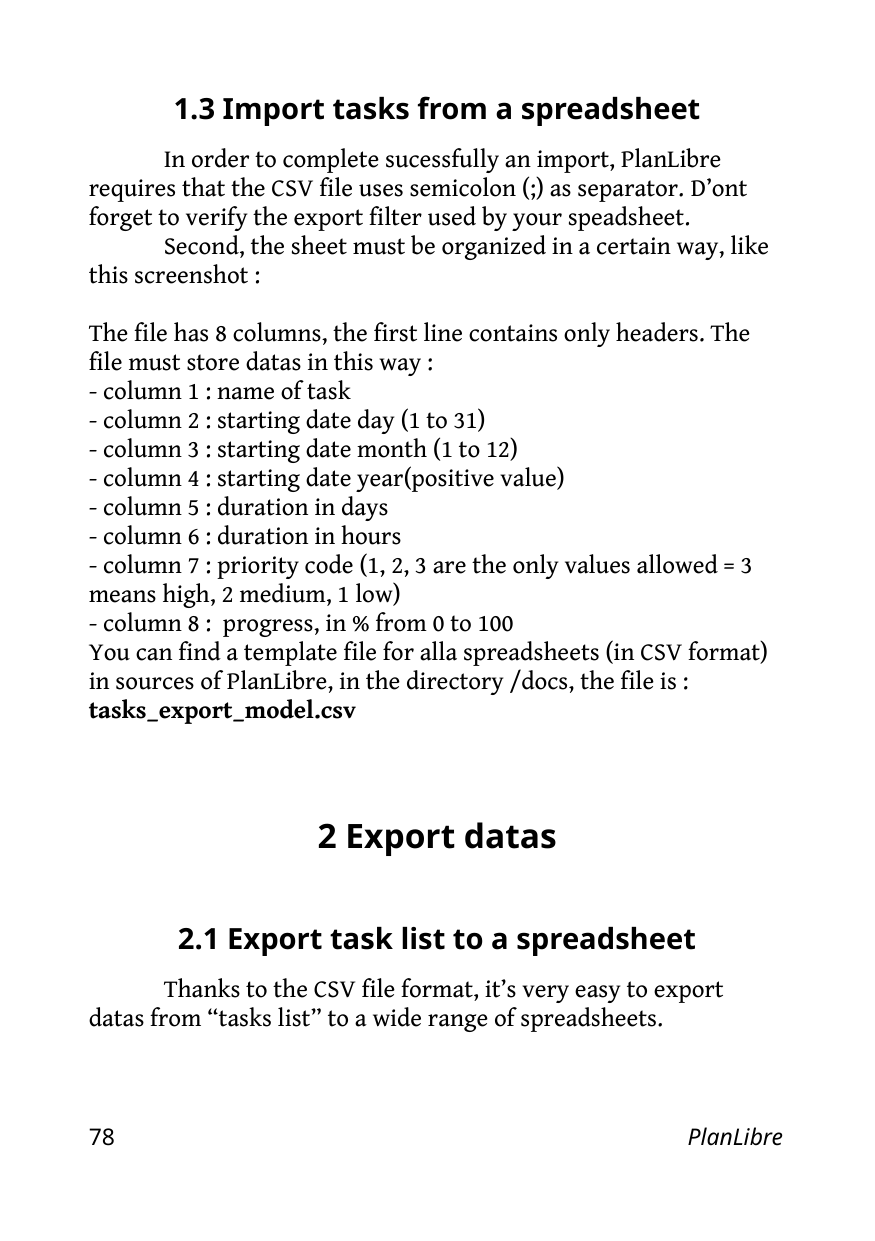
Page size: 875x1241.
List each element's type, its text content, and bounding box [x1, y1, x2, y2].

subtitle 1.3 Import tasks from a spreadsheet [88, 88, 786, 128]
subtitle 2.1 Export task list to a spreadsheet [88, 918, 786, 958]
text - column 8 : progress, in % from 0 to 100 [88, 609, 786, 638]
text In order to complete sucessfully an import, PlanLibre requires that the CSV file uses semicolon (;) as separator. D’ont forget to verify the export filter used by your speadsheet. [88, 146, 786, 233]
text The file has 8 columns, the first line contains only headers. The file must store datas in this way : [88, 320, 786, 378]
text Second, the sheet must be organized in a certain way, like this screenshot : [88, 233, 786, 291]
text Thanks to the CSV file format, it’s very easy to export datas from “tasks list” to a wide range of spreadsheets. [88, 975, 786, 1033]
text - column 7 : priority code (1, 2, 3 are the only values allowed = 3 means high, 2 medium, 1 low) [88, 551, 786, 609]
text - column 5 : duration in days [88, 493, 786, 522]
text - column 4 : starting date year(positive value) [88, 464, 786, 493]
text - column 6 : duration in hours [88, 522, 786, 551]
text - column 2 : starting date day (1 to 31) [88, 407, 786, 436]
text You can find a template file for alla spreadsheets (in CSV format) in sources of PlanLibre, in the directory /docs, the file is : tasks_export_model.csv [88, 638, 786, 725]
subtitle 2 Export datas [88, 813, 786, 859]
text - column 1 : name of task [88, 378, 786, 407]
text - column 3 : starting date month (1 to 12) [88, 436, 786, 464]
